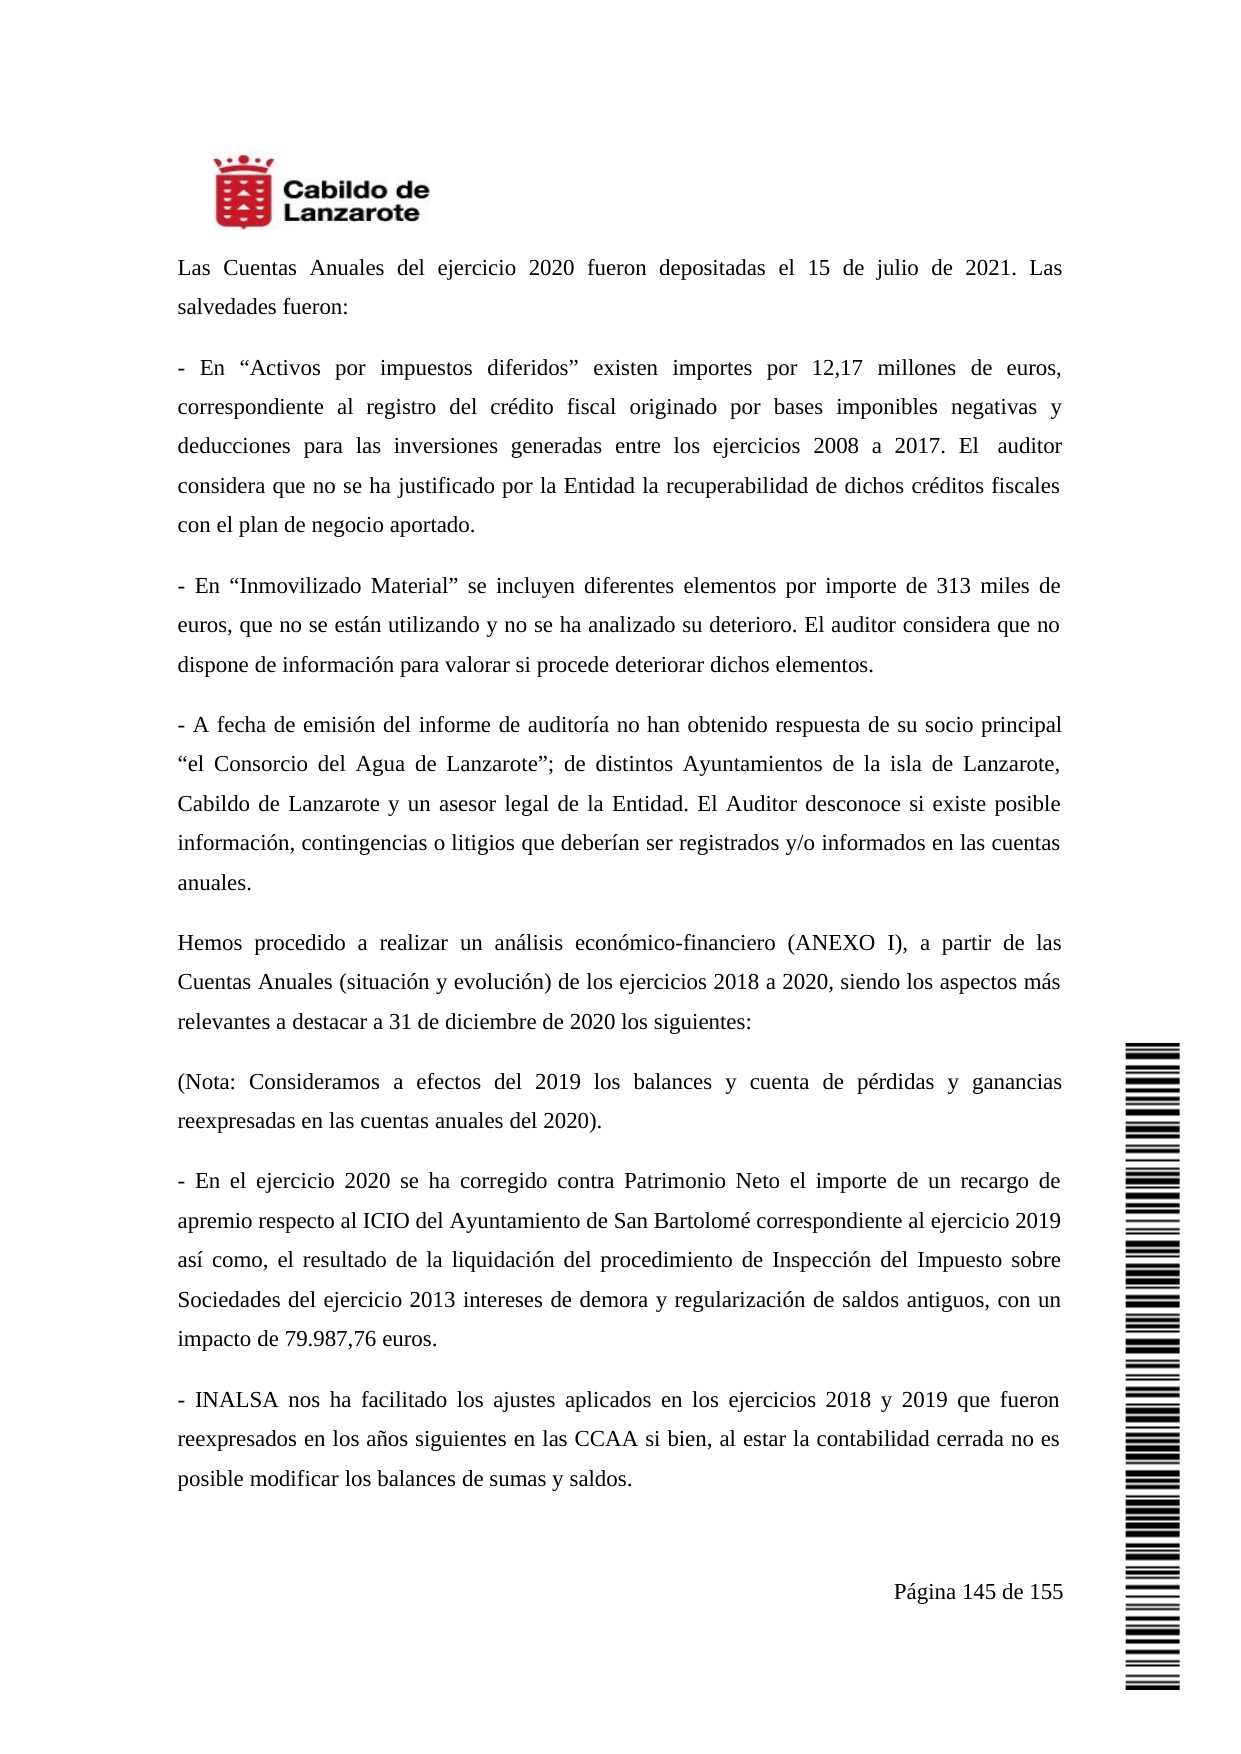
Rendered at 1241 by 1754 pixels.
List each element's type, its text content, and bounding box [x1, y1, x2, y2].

list En “Activos por impuestos diferidos” existen importes por 12,17 millones de euros, correspondiente al registro del crédito fiscal originado por bases imponibles negativas y deducciones para las inversiones generadas entre los ejercicios 2008 a 2017. El auditor considera que no se ha justificado por la Entidad la recuperabilidad de dichos créditos fiscales con el plan de negocio aportado. [177, 354, 1062, 538]
text Las Cuentas Anuales del ejercicio 2020 fueron depositadas el 15 de julio de 2021. Las salvedades fueron: [177, 254, 1062, 320]
picture [1125, 1043, 1180, 1690]
picture [212, 151, 431, 230]
text (Nota: Consideramos a efectos del 2019 los balances y cuenta de pérdidas y ganancias reexpresadas en las cuentas anuales del 2020). [177, 1068, 1063, 1134]
list En “Inmovilizado Material” se incluyen diferentes elementos por importe de 313 miles de euros, que no se están utilizando y no se ha analizado su deterioro. El auditor considera que no dispone de información para valorar si procede deteriorar dichos elementos. [177, 572, 1062, 677]
list INALSA nos ha facilitado los ajustes aplicados en los ejercicios 2018 y 2019 que fueron reexpresados en los años siguientes en las CCAA si bien, al estar la contabilidad cerrada no es posible modificar los balances de sumas y saldos. [177, 1386, 1062, 1491]
list A fecha de emisión del informe de auditoría no han obtenido respuesta de su socio principal “el Consorcio del Agua de Lanzarote”; de distintos Ayuntamientos de la isla de Lanzarote, Cabildo de Lanzarote y un asesor legal de la Entidad. El Auditor desconoce si existe posible información, contingencias o litigios que deberían ser registrados y/o informados en las cuentas anuales. [177, 711, 1063, 895]
text Página 145 de 155 [37, 1578, 1063, 1604]
list En el ejercicio 2020 se ha corregido contra Patrimonio Neto el importe de un recargo de apremio respecto al ICIO del Ayuntamiento de San Bartolomé correspondiente al ejercicio 2019 así como, el resultado de la liquidación del procedimiento de Inspección del Impuesto sobre Sociedades del ejercicio 2013 intereses de demora y regularización de saldos antiguos, con un impacto de 79.987,76 euros. [177, 1167, 1062, 1352]
text Hemos procedido a realizar un análisis económico-financiero (ANEXO I), a partir de las Cuentas Anuales (situación y evolución) de los ejercicios 2018 a 2020, siendo los aspectos más relevantes a destacar a 31 de diciembre de 2020 los siguientes: [177, 929, 1062, 1034]
